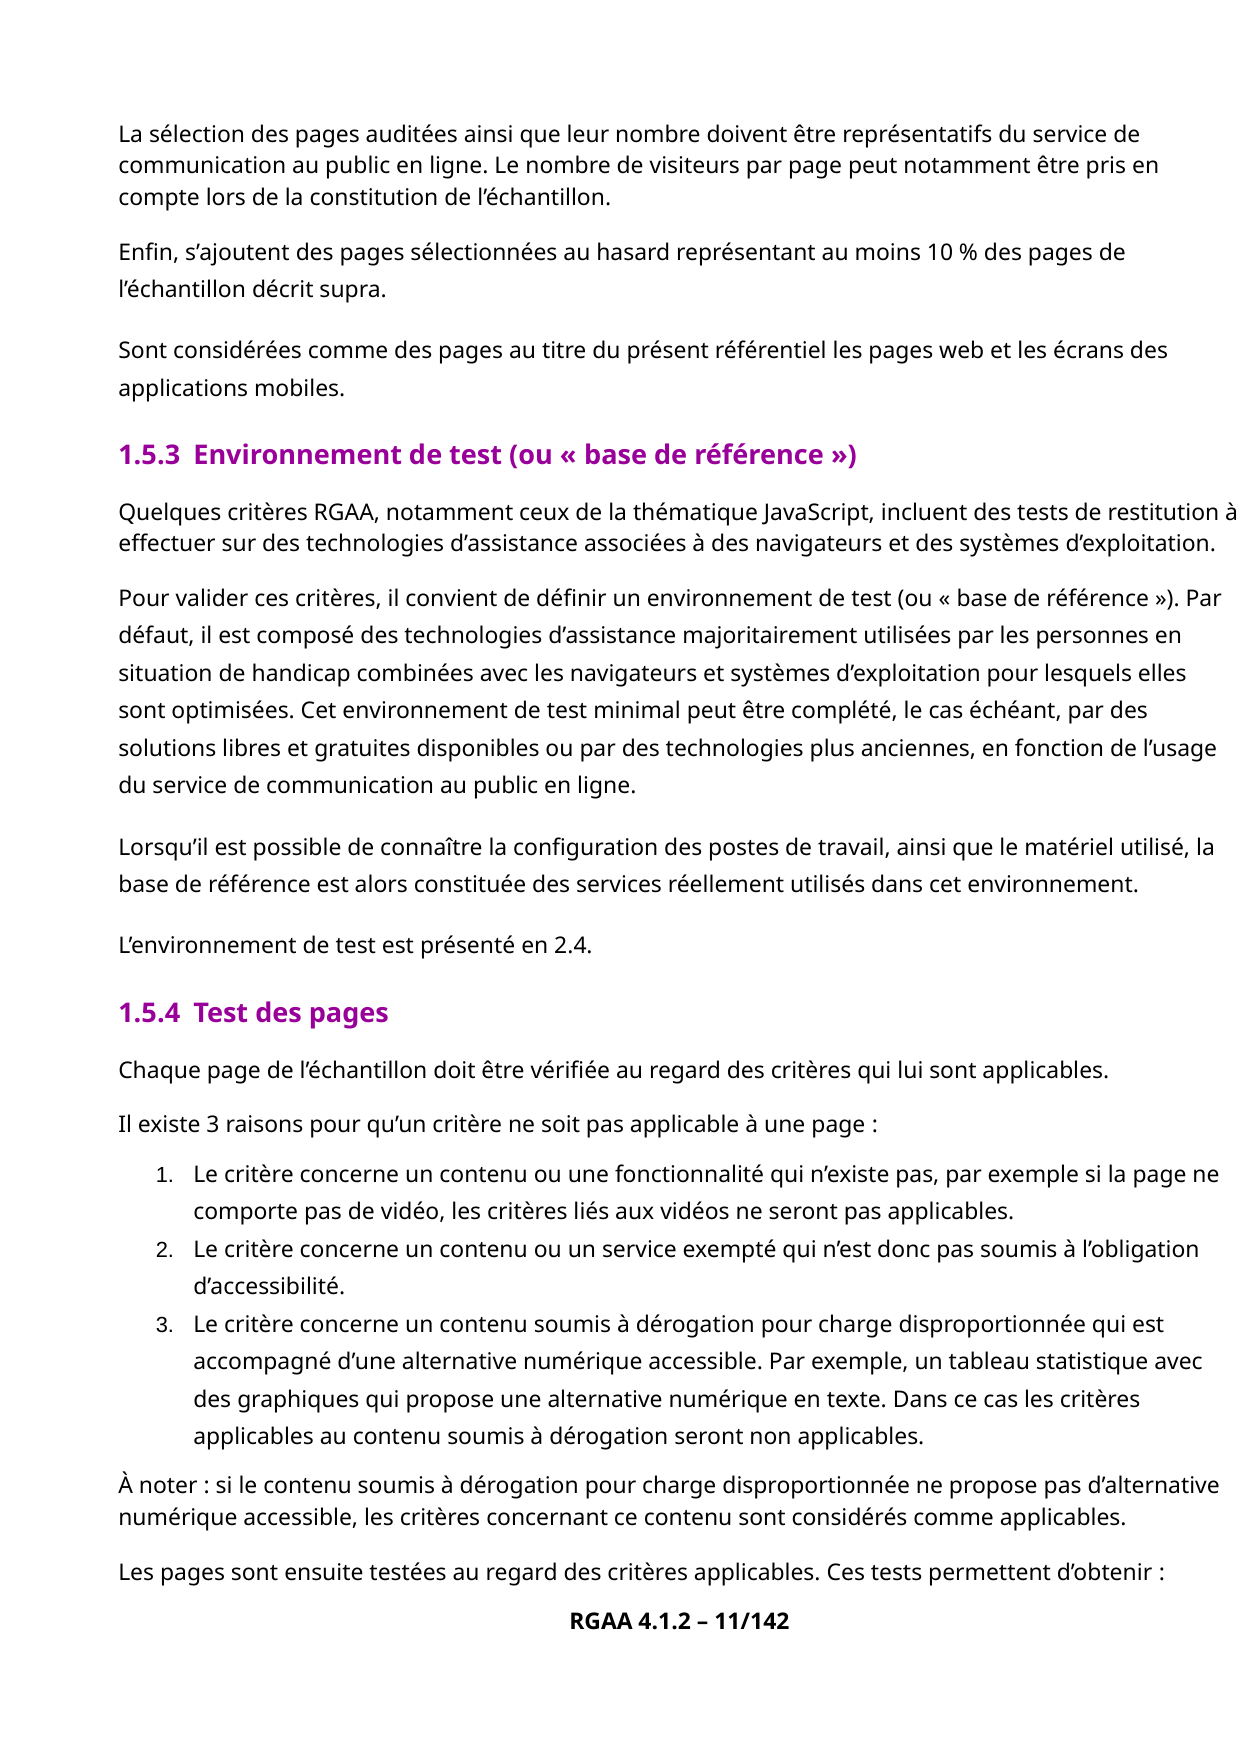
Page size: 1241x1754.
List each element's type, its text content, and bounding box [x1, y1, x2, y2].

text Pour valider ces critères, il convient de définir un environnement de test (ou « base de référence »). Par défaut, il est composé des technologies d’assistance majoritairement utilisées par les personnes en situation de handicap combinées avec les navigateurs et systèmes d’exploitation pour lesquels elles sont optimisées. Cet environnement de test minimal peut être complété, le cas échéant, par des solutions libres et gratuites disponibles ou par des technologies plus anciennes, en fonction de l’usage du service de communication au public en ligne. [118, 582, 1240, 801]
list Le critère concerne un contenu soumis à dérogation pour charge disproportionnée qui est accompagné d’une alternative numérique accessible. Par exemple, un tableau statistique avec des graphiques qui propose une alternative numérique en texte. Dans ce cas les critères applicables au contenu soumis à dérogation seront non applicables. [156, 1308, 1240, 1451]
subtitle Environnement de test (ou « base de référence ») [118, 436, 1240, 472]
text Enfin, s’ajoutent des pages sélectionnées au hasard représentant au moins 10 % des pages de l’échantillon décrit supra. [118, 235, 1240, 304]
text Il existe 3 raisons pour qu’un critère ne soit pas applicable à une page : [118, 1108, 1240, 1139]
text Lorsqu’il est possible de connaître la configuration des postes de travail, ainsi que le matériel utilisé, la base de référence est alors constituée des services réellement utilisés dans cet environnement. [118, 831, 1240, 899]
text Quelques critères RGAA, notamment ceux de la thématique JavaScript, incluent des tests de restitution à effectuer sur des technologies d’assistance associées à des navigateurs et des systèmes d’exploitation. [118, 496, 1240, 558]
list Le critère concerne un contenu ou une fonctionnalité qui n’existe pas, par exemple si la page ne comporte pas de vidéo, les critères liés aux vidéos ne seront pas applicables. [156, 1158, 1240, 1226]
text Les pages sont ensuite testées au regard des critères applicables. Ces tests permettent d’obtenir : [118, 1555, 1240, 1587]
text L’environnement de test est présenté en 2.4. [118, 929, 1240, 960]
list Le critère concerne un contenu ou un service exempté qui n’est donc pas soumis à l’obligation d’accessibilité. [156, 1233, 1240, 1301]
text La sélection des pages auditées ainsi que leur nombre doivent être représentatifs du service de communication au public en ligne. Le nombre de visiteurs par page peut notamment être pris en compte lors de la constitution de l’échantillon. [118, 118, 1240, 212]
text À noter : si le contenu soumis à dérogation pour charge disproportionnée ne propose pas d’alternative numérique accessible, les critères concernant ce contenu sont considérés comme applicables. [118, 1469, 1240, 1532]
text Sont considérées comme des pages au titre du présent référentiel les pages web et les écrans des applications mobiles. [118, 334, 1240, 403]
text Chaque page de l’échantillon doit être vérifiée au regard des critères qui lui sont applicables. [118, 1053, 1240, 1085]
subtitle Test des pages [118, 993, 1240, 1030]
